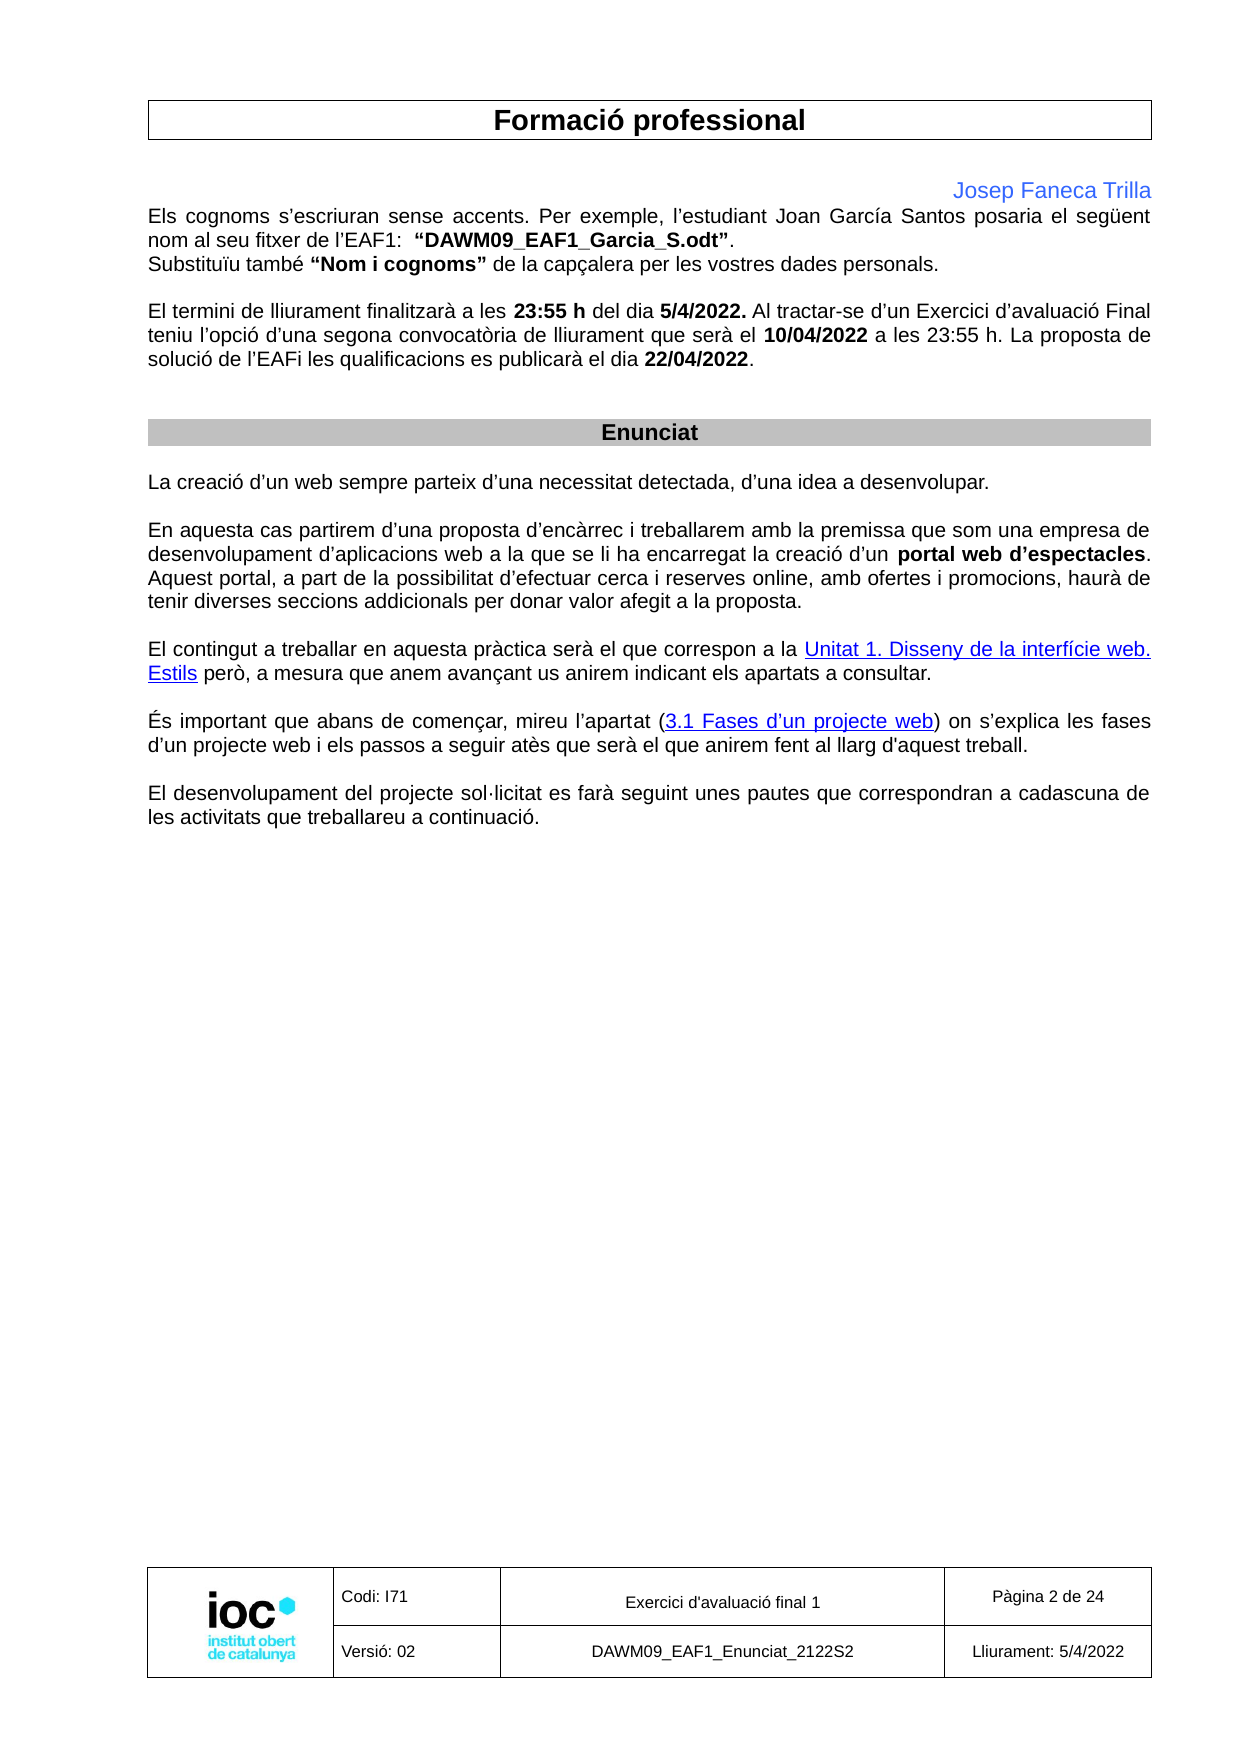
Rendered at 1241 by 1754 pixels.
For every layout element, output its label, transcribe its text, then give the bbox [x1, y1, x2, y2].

text Enunciat [148, 419, 1151, 446]
text El termini de lliurament finalitzarà a les 23:55 h del dia 5/4/2022. Al tractar-se d’un Exercici d’avaluació Final teniu l’opció d’una segona convocatòria de lliurament que serà el 10/04/2022 a les 23:55 h. La proposta de solució de l’EAFi les qualificacions es publicarà el dia 22/04/2022. [148, 299, 1151, 371]
text Substituïu també “Nom i cognoms” de la capçalera per les vostres dades personals. [148, 251, 1151, 275]
text El contingut a treballar en aquesta pràctica serà el que correspon a la Unitat 1. Disseny de la interfície web. Estils però, a mesura que anem avançant us anirem indicant els apartats a consultar. [148, 637, 1151, 685]
text En aquesta cas partirem d’una proposta d’encàrrec i treballarem amb la premissa que som una empresa de desenvolupament d’aplicacions web a la que se li ha encarregat la creació d’un portal web d’espectacles. Aquest portal, a part de la possibilitat d’efectuar cerca i reserves online, amb ofertes i promocions, haurà de tenir diverses seccions addicionals per donar valor afegit a la proposta. [148, 517, 1151, 613]
text El desenvolupament del projecte sol·licitat es farà seguint unes pautes que correspondran a cadascuna de les activitats que treballareu a continuació. [148, 781, 1151, 829]
picture [195, 1577, 309, 1673]
text La creació d’un web sempre parteix d’una necessitat detectada, d’una idea a desenvolupar. [148, 469, 1151, 493]
text Els cognoms s’escriuran sense accents. Per exemple, l’estudiant Joan García Santos posaria el següent nom al seu fitxer de l’EAF1: “DAWM09_EAF1_Garcia_S.odt”. [148, 203, 1151, 251]
text És important que abans de començar, mireu l’apartat (3.1 Fases d’un projecte web) on s’explica les fases d’un projecte web i els passos a seguir atès que serà el que anirem fent al llarg d'aquest treball. [148, 709, 1151, 757]
